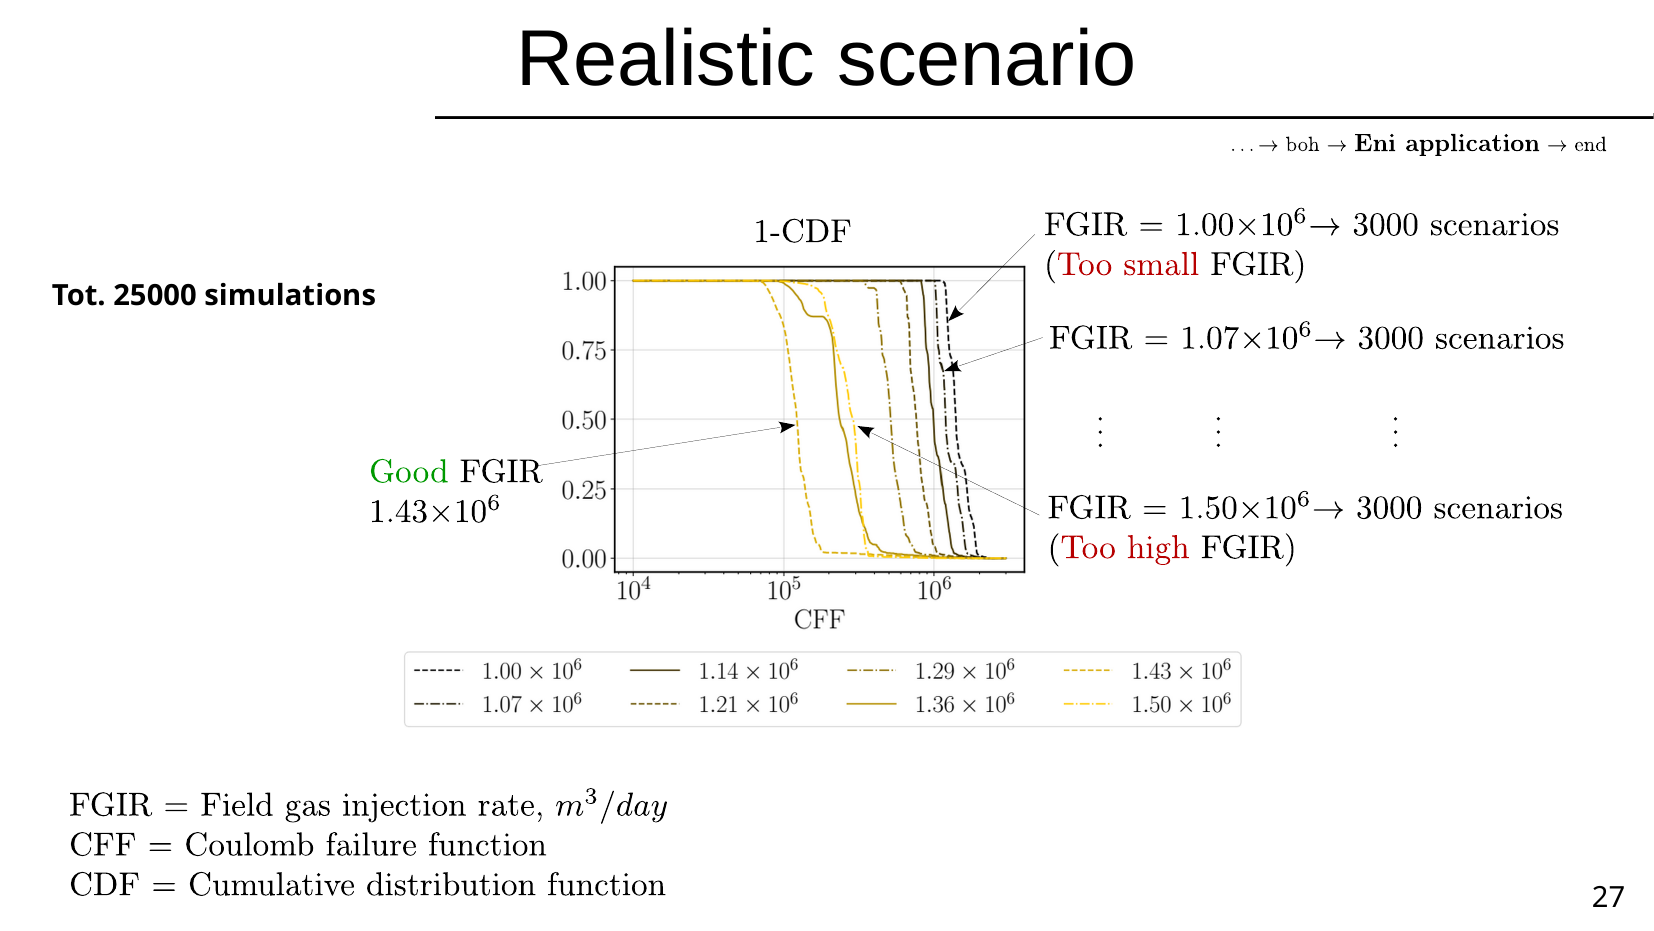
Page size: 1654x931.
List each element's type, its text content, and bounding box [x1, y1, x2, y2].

picture [1097, 415, 1104, 449]
picture [1232, 133, 1607, 156]
picture [403, 651, 1242, 728]
picture [1043, 206, 1560, 285]
picture [1047, 489, 1564, 568]
picture [68, 786, 669, 898]
text_box Tot. 25000 simulations [37, 266, 420, 361]
picture [545, 250, 1041, 650]
title Realistic scenario [0, 0, 1654, 117]
picture [1392, 415, 1399, 449]
picture [1215, 415, 1222, 449]
picture [756, 218, 851, 243]
picture [370, 458, 543, 523]
picture [1048, 319, 1565, 351]
